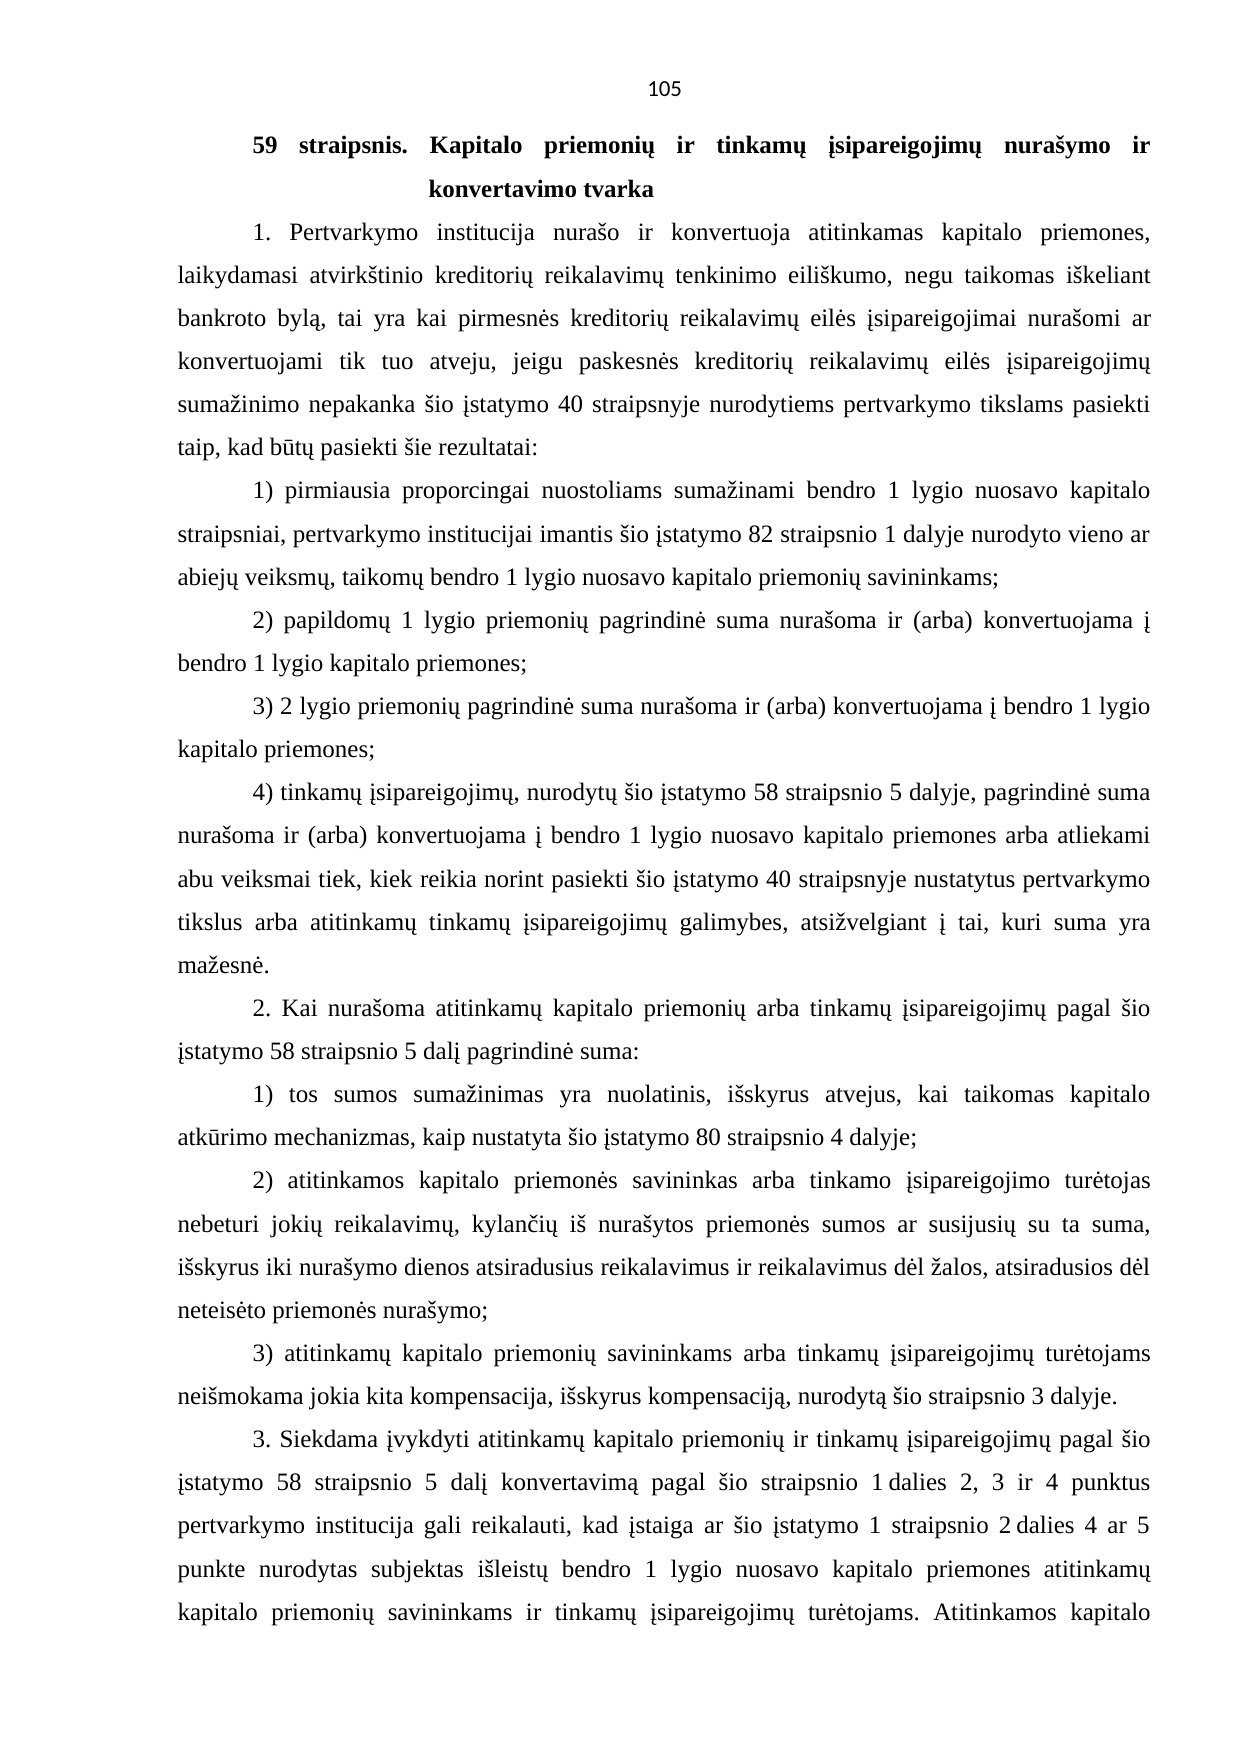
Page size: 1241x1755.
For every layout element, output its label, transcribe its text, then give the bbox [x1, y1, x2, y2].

text 59 straipsnis. Kapitalo priemonių ir tinkamų įsipareigojimų nurašymo ir konvertavimo tvarka [252, 131, 1152, 202]
text 3) 2 lygio priemonių pagrindinė suma nurašoma ir (arba) konvertuojama į bendro 1 lygio kapitalo priemones; [177, 691, 1152, 763]
text 2) papildomų 1 lygio priemonių pagrindinė suma nurašoma ir (arba) konvertuojama į bendro 1 lygio kapitalo priemones; [177, 605, 1152, 677]
text 1) tos sumos sumažinimas yra nuolatinis, išskyrus atvejus, kai taikomas kapitalo atkūrimo mechanizmas, kaip nustatyta šio įstatymo 80 straipsnio 4 dalyje; [177, 1079, 1152, 1151]
text 4) tinkamų įsipareigojimų, nurodytų šio įstatymo 58 straipsnio 5 dalyje, pagrindinė suma nurašoma ir (arba) konvertuojama į bendro 1 lygio nuosavo kapitalo priemones arba atliekami abu veiksmai tiek, kiek reikia norint pasiekti šio įstatymo 40 straipsnyje nustatytus pertvarkymo tikslus arba atitinkamų tinkamų įsipareigojimų galimybes, atsižvelgiant į tai, kuri suma yra mažesnė. [177, 777, 1152, 979]
text 2. Kai nurašoma atitinkamų kapitalo priemonių arba tinkamų įsipareigojimų pagal šio įstatymo 58 straipsnio 5 dalį pagrindinė suma: [177, 993, 1152, 1065]
text 3. Siekdama įvykdyti atitinkamų kapitalo priemonių ir tinkamų įsipareigojimų pagal šio įstatymo 58 straipsnio 5 dalį konvertavimą pagal šio straipsnio 1 dalies 2, 3 ir 4 punktus pertvarkymo institucija gali reikalauti, kad įstaiga ar šio įstatymo 1 straipsnio 2 dalies 4 ar 5 punkte nurodytas subjektas išleistų bendro 1 lygio nuosavo kapitalo priemones atitinkamų kapitalo priemonių savininkams ir tinkamų įsipareigojimų turėtojams. Atitinkamos kapitalo [177, 1424, 1152, 1626]
text 3) atitinkamų kapitalo priemonių savininkams arba tinkamų įsipareigojimų turėtojams neišmokama jokia kita kompensacija, išskyrus kompensaciją, nurodytą šio straipsnio 3 dalyje. [177, 1338, 1152, 1410]
text 1. Pertvarkymo institucija nurašo ir konvertuoja atitinkamas kapitalo priemones, laikydamasi atvirkštinio kreditorių reikalavimų tenkinimo eiliškumo, negu taikomas iškeliant bankroto bylą, tai yra kai pirmesnės kreditorių reikalavimų eilės įsipareigojimai nurašomi ar konvertuojami tik tuo atveju, jeigu paskesnės kreditorių reikalavimų eilės įsipareigojimų sumažinimo nepakanka šio įstatymo 40 straipsnyje nurodytiems pertvarkymo tikslams pasiekti taip, kad būtų pasiekti šie rezultatai: [177, 217, 1152, 461]
text 1) pirmiausia proporcingai nuostoliams sumažinami bendro 1 lygio nuosavo kapitalo straipsniai, pertvarkymo institucijai imantis šio įstatymo 82 straipsnio 1 dalyje nurodyto vieno ar abiejų veiksmų, taikomų bendro 1 lygio nuosavo kapitalo priemonių savininkams; [177, 476, 1152, 591]
text 2) atitinkamos kapitalo priemonės savininkas arba tinkamo įsipareigojimo turėtojas nebeturi jokių reikalavimų, kylančių iš nurašytos priemonės sumos ar susijusių su ta suma, išskyrus iki nurašymo dienos atsiradusius reikalavimus ir reikalavimus dėl žalos, atsiradusios dėl neteisėto priemonės nurašymo; [177, 1166, 1152, 1324]
